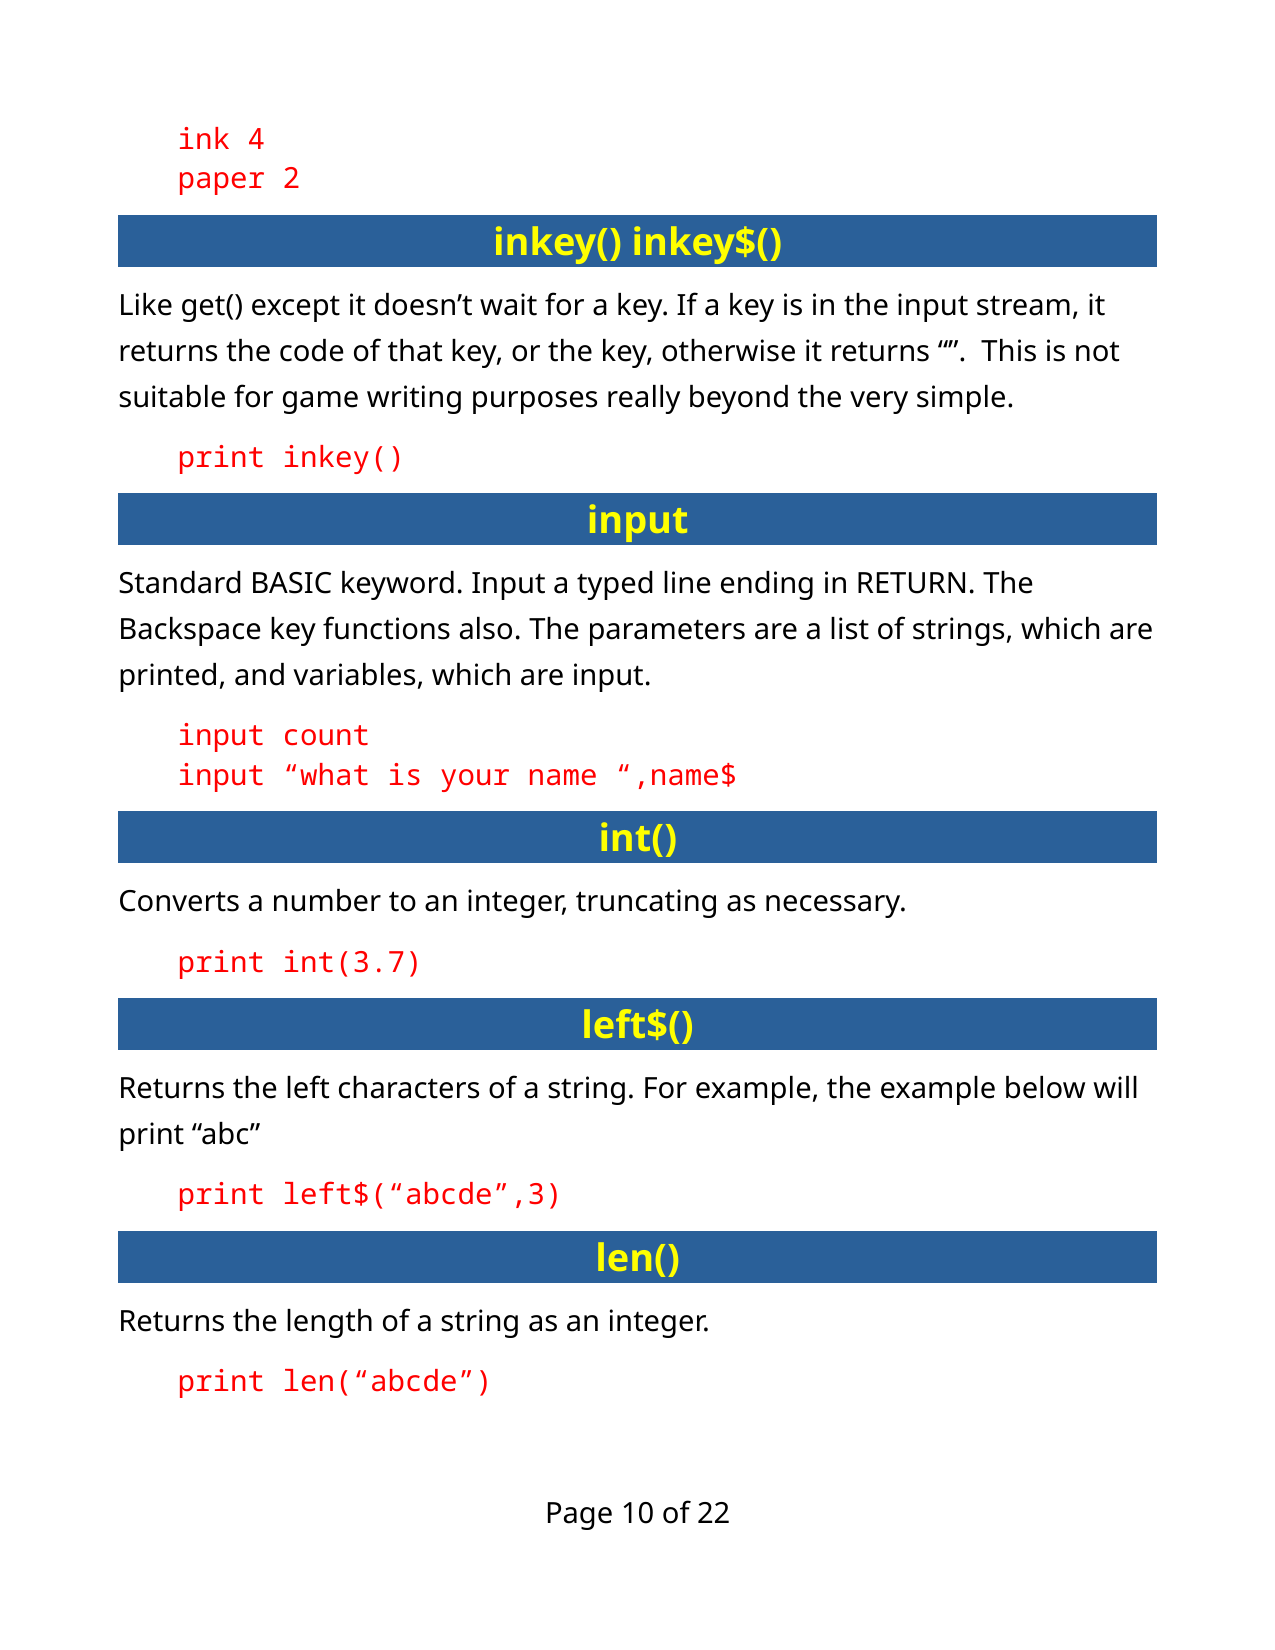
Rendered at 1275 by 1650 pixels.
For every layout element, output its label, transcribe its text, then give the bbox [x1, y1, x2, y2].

text Returns the left characters of a string. For example, the example below will print “abc” [118, 1068, 1157, 1153]
subtitle len() [118, 1231, 1157, 1283]
subtitle inkey() inkey$() [118, 215, 1157, 267]
text print int(3.7) [177, 941, 1157, 981]
subtitle left$() [118, 998, 1157, 1050]
text Like get() except it doesn’t wait for a key. If a key is in the input stream, it returns the code of that key, or the key, otherwise it returns “”. This is not suitable for game writing purposes really beyond the very simple. [118, 284, 1157, 416]
text paper 2 [177, 158, 1157, 197]
text print left$(“abcde”,3) [177, 1173, 1157, 1213]
text Input count [177, 714, 1157, 754]
text print len(“abcde”) [177, 1361, 1157, 1400]
text input “What is your name “,name$ [177, 754, 1157, 794]
text Standard BASIC keyword. Input a typed line ending in RETURN. The Backspace key functions also. The parameters are a list of strings, which are printed, and variables, which are input. [118, 563, 1157, 694]
subtitle int() [118, 811, 1157, 863]
text ink 4 [177, 118, 1157, 158]
subtitle input [118, 493, 1157, 545]
text print inkey() [177, 436, 1157, 476]
text Returns the length of a string as an integer. [118, 1300, 1157, 1340]
text Converts a number to an integer, truncating as necessary. [118, 881, 1157, 920]
